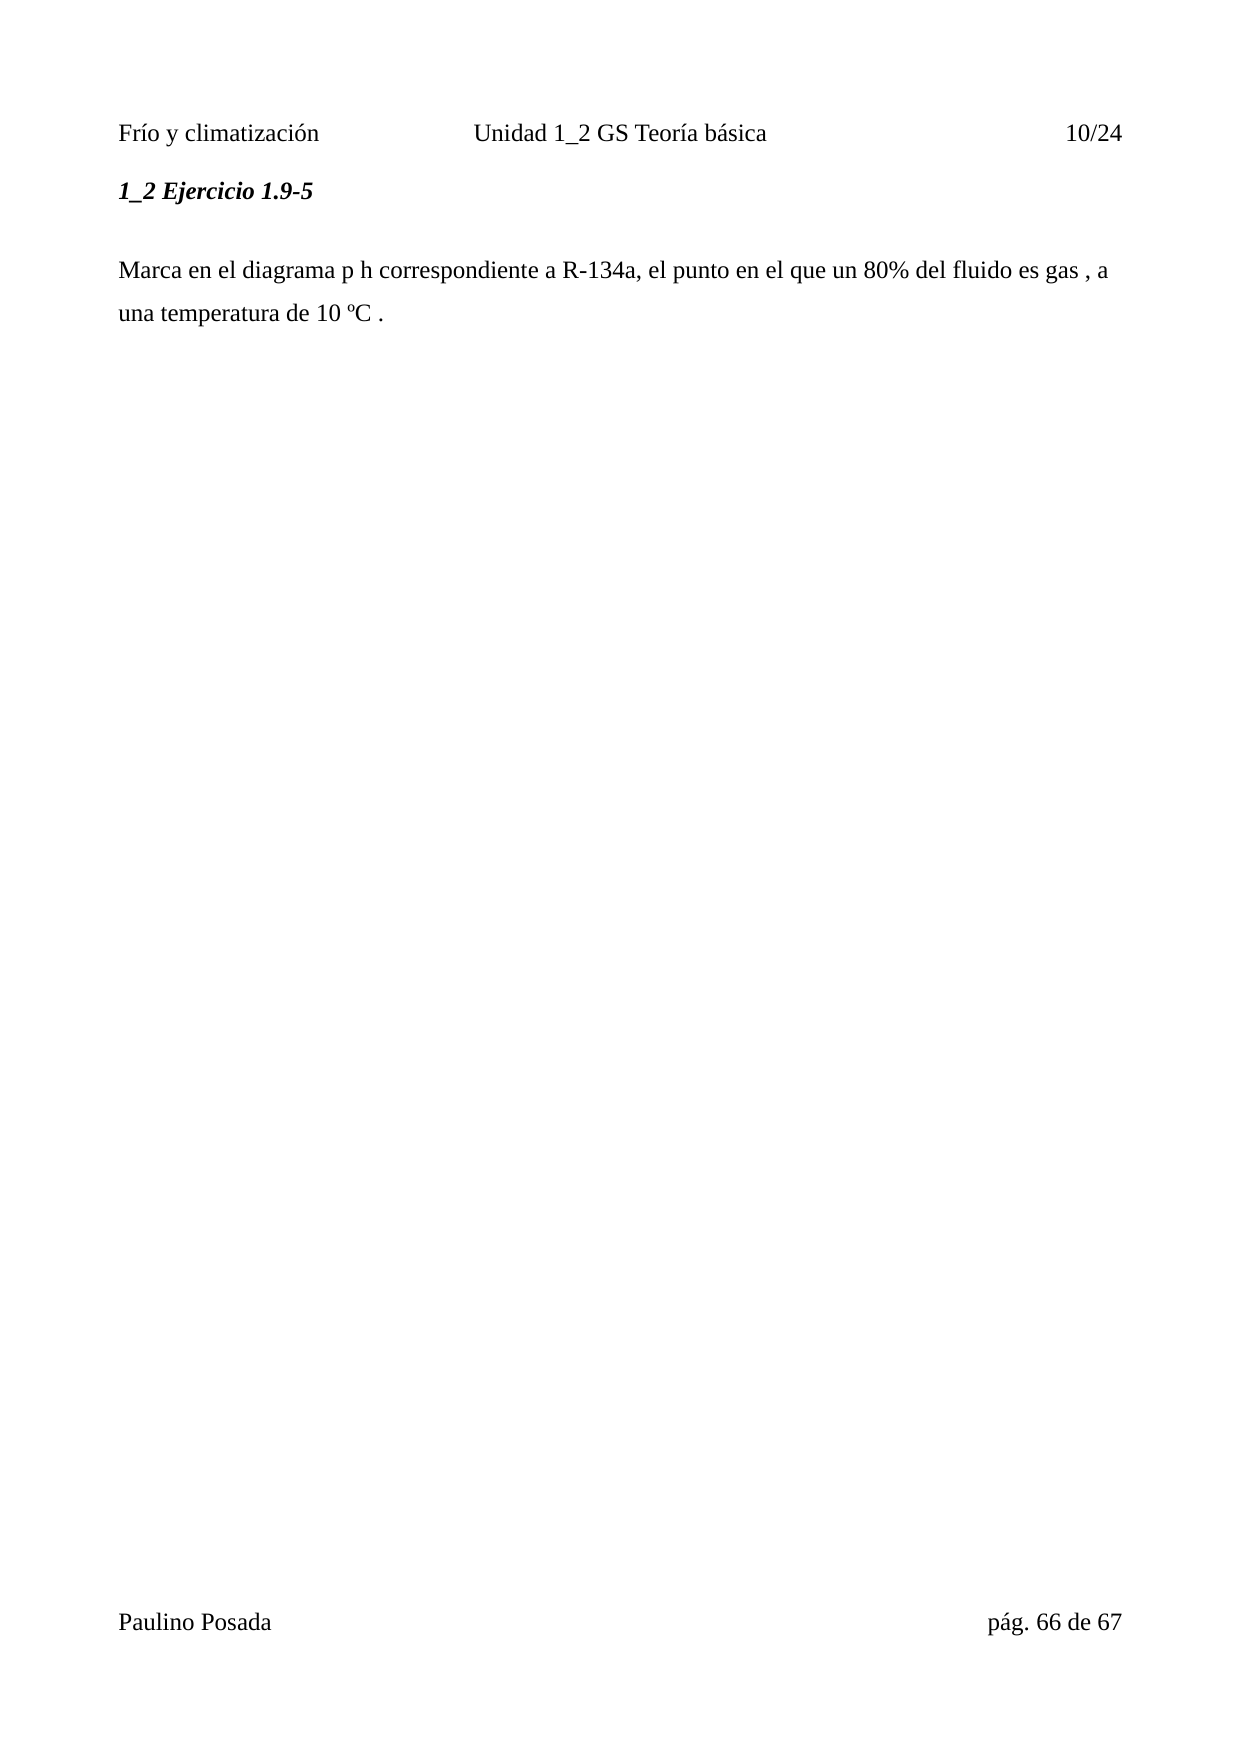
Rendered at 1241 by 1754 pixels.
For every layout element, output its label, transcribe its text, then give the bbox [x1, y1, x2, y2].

text 1_2 Ejercicio 1.9-5 [118, 176, 1122, 205]
text Marca en el diagrama p h correspondiente a R-134a, el punto en el que un 80% del fluido es gas , a una temperatura de 10 ºC . [118, 255, 1122, 327]
